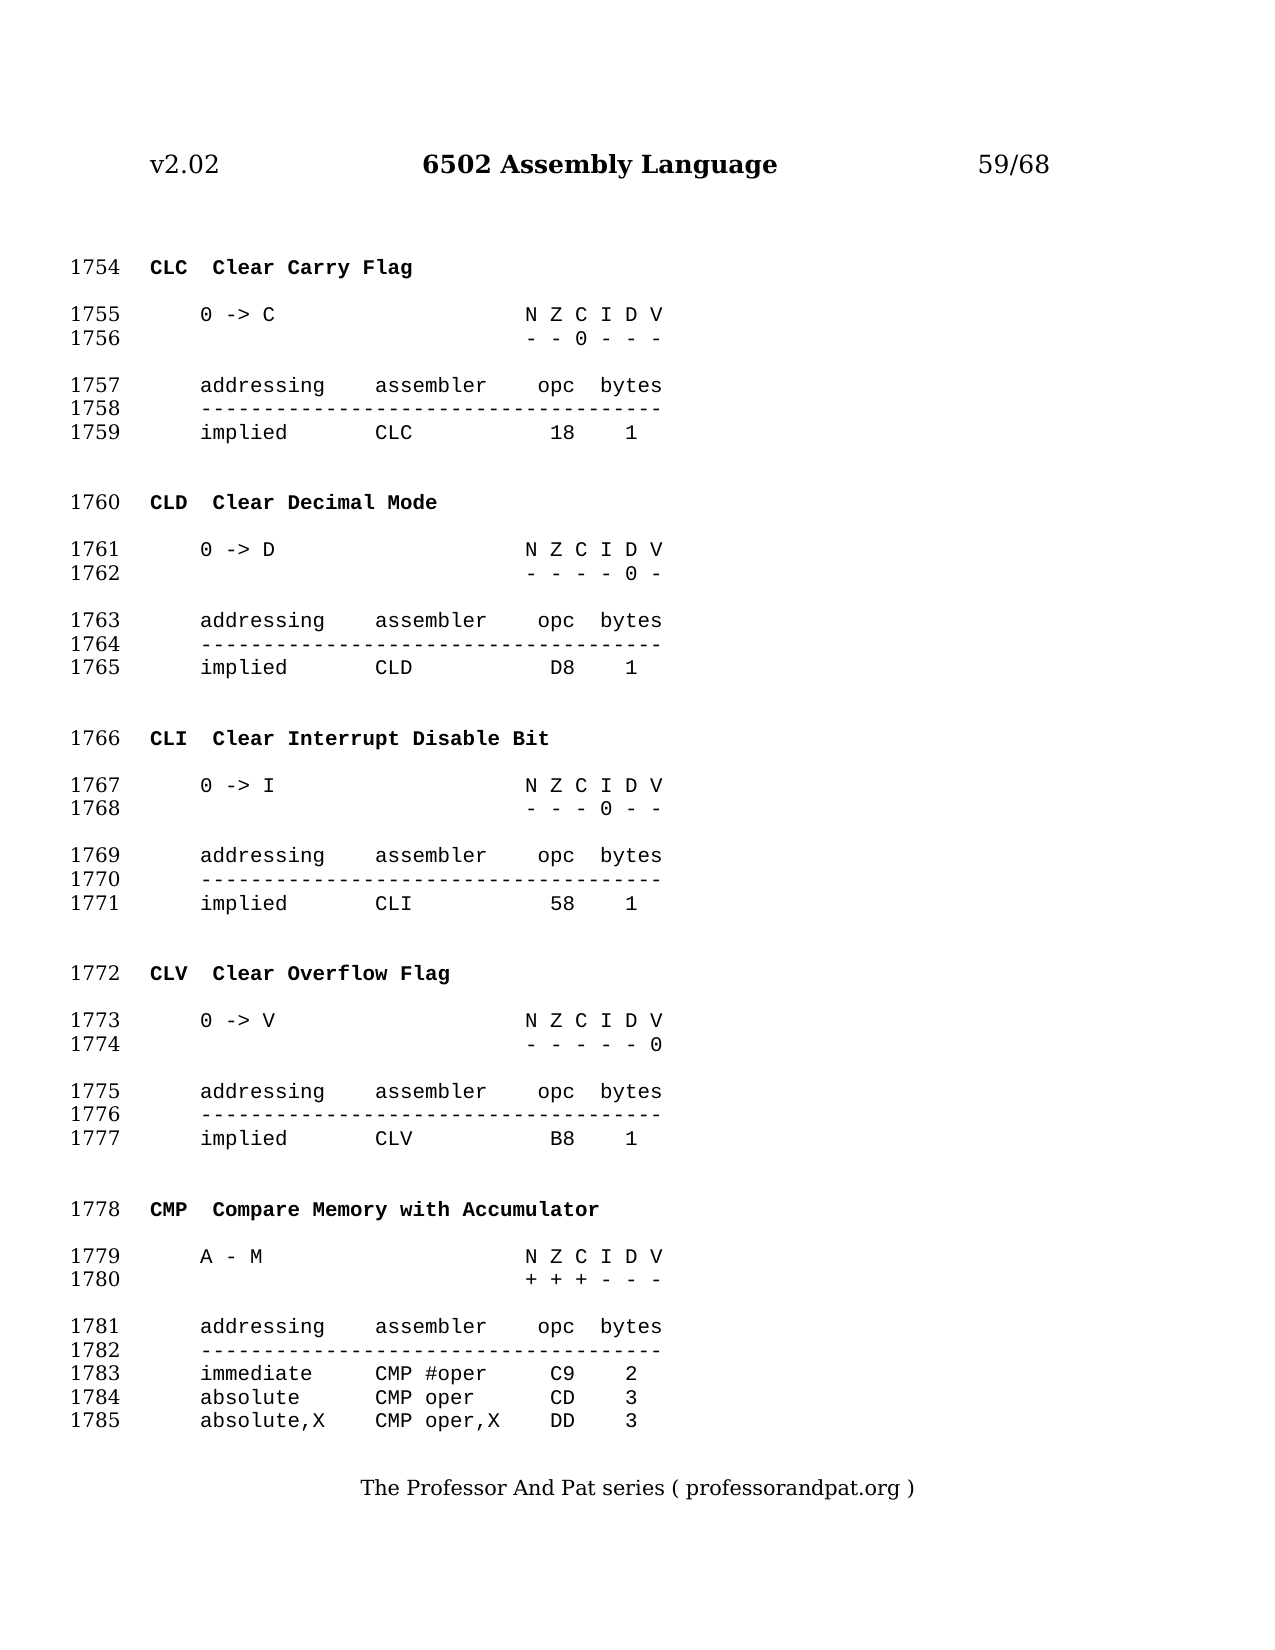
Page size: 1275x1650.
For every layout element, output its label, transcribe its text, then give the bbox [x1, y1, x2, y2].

text CLV Clear Overflow Flag [150, 963, 1125, 987]
text CLD Clear Decimal Mode [150, 492, 1125, 516]
text absolute,X CMP oper,X DD 3 [150, 1411, 1125, 1434]
text immediate CMP #oper C9 2 [150, 1363, 1125, 1387]
text ------------------------------------- [150, 398, 1125, 422]
text implied CLI 58 1 [150, 893, 1125, 916]
text 0 -> V N Z C I D V [150, 1010, 1125, 1034]
text CLI Clear Interrupt Disable Bit [150, 728, 1125, 751]
text 0 -> I N Z C I D V [150, 775, 1125, 798]
text ------------------------------------- [150, 869, 1125, 893]
text + + + - - - [150, 1269, 1125, 1293]
text implied CLC 18 1 [150, 422, 1125, 445]
text absolute CMP oper CD 3 [150, 1387, 1125, 1411]
text 0 -> D N Z C I D V [150, 539, 1125, 563]
text addressing assembler opc bytes [150, 846, 1125, 869]
text - - - - 0 - [150, 563, 1125, 587]
text implied CLV B8 1 [150, 1128, 1125, 1152]
text ------------------------------------- [150, 1340, 1125, 1363]
text ------------------------------------- [150, 1104, 1125, 1128]
text CLC Clear Carry Flag [150, 257, 1125, 281]
text addressing assembler opc bytes [150, 1081, 1125, 1104]
text - - - - - 0 [150, 1034, 1125, 1057]
text ------------------------------------- [150, 634, 1125, 657]
text implied CLD D8 1 [150, 657, 1125, 681]
text A - M N Z C I D V [150, 1246, 1125, 1269]
text - - 0 - - - [150, 328, 1125, 351]
text 0 -> C N Z C I D V [150, 304, 1125, 328]
text - - - 0 - - [150, 798, 1125, 822]
text addressing assembler opc bytes [150, 610, 1125, 634]
text CMP Compare Memory with Accumulator [150, 1199, 1125, 1222]
text addressing assembler opc bytes [150, 1316, 1125, 1340]
text addressing assembler opc bytes [150, 375, 1125, 398]
